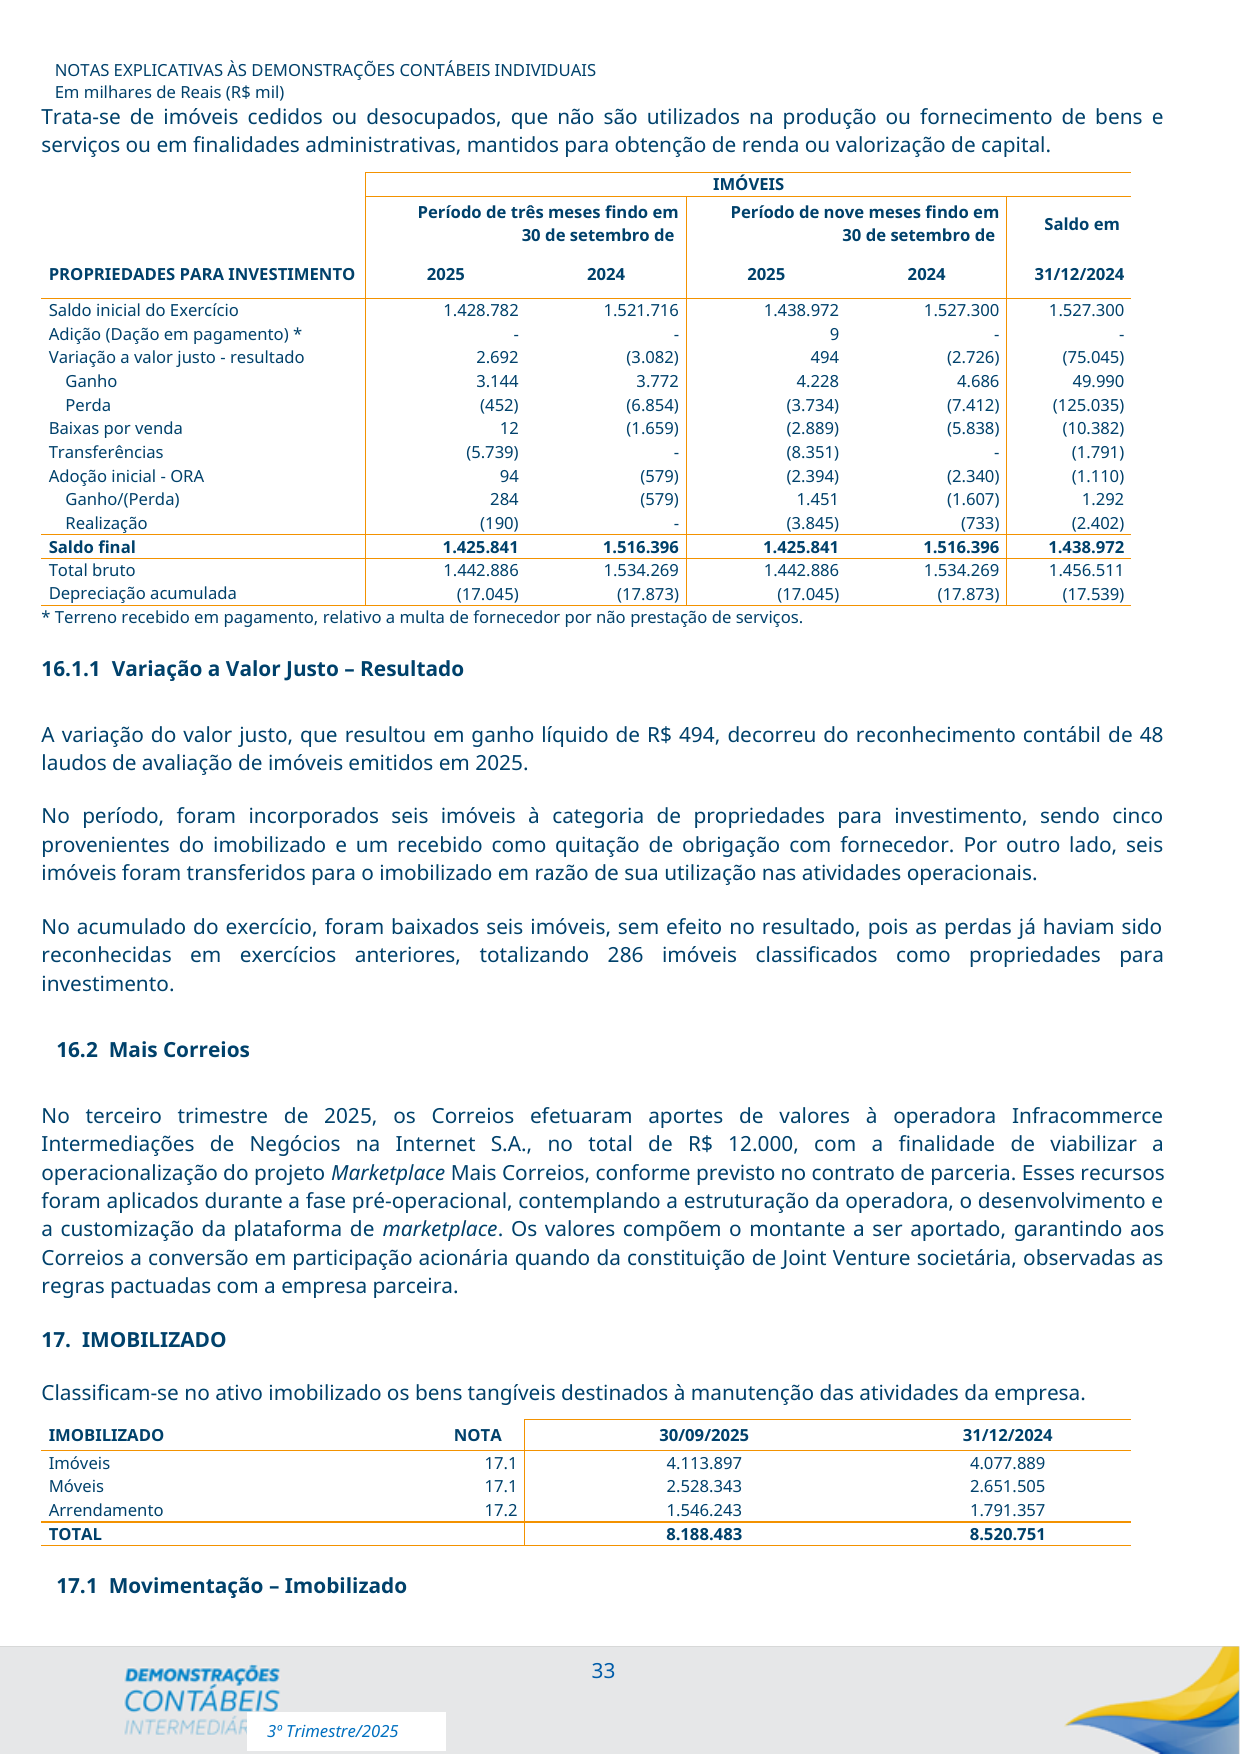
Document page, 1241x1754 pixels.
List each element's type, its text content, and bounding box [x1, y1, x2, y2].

table_cell - [1007, 321, 1131, 345]
table_header IMOBILIZADO [41, 1419, 446, 1450]
table_cell Perda [41, 392, 365, 416]
table_cell Transferências [41, 440, 365, 463]
table_cell 1.456.511 [1007, 559, 1131, 581]
table_cell 2025 [687, 250, 846, 298]
table_cell Total bruto [41, 559, 365, 581]
table_cell 2.692 [366, 345, 526, 369]
table_header IMÓVEIS [366, 173, 1131, 196]
table_cell (3.845) [687, 511, 846, 534]
list 16.1.1 Variação a Valor Justo – Resultado [41, 654, 1165, 682]
table_cell Saldo final [41, 535, 365, 558]
table_cell (5.739) [366, 440, 526, 463]
table_cell - [846, 321, 1006, 345]
table_cell (7.412) [846, 392, 1006, 416]
table_cell 1.442.886 [366, 559, 526, 581]
table_cell 1.428.782 [366, 299, 526, 321]
table_cell 4.228 [687, 369, 846, 392]
table_cell 1.791.357 [884, 1498, 1131, 1521]
table_cell (10.382) [1007, 416, 1131, 439]
picture [0, 1646, 1241, 1754]
table_cell (8.351) [687, 440, 846, 463]
table_cell (2.402) [1007, 511, 1131, 534]
table_header [41, 172, 365, 196]
table_cell (190) [366, 511, 526, 534]
table_cell 94 [366, 463, 526, 487]
table_cell 4.077.889 [884, 1451, 1131, 1474]
text 17. IMOBILIZADO [41, 1325, 1165, 1353]
table_cell 2.651.505 [884, 1474, 1131, 1498]
table_cell 2024 [846, 250, 1006, 298]
table_cell (3.734) [687, 392, 846, 416]
table_cell 2.528.343 [525, 1474, 884, 1498]
table_cell 17.1 [446, 1474, 524, 1498]
table_cell Baixas por venda [41, 416, 365, 439]
table_cell Realização [41, 511, 365, 534]
table_cell [446, 1523, 524, 1545]
table_cell Adição (Dação em pagamento) * [41, 321, 365, 345]
table_cell 1.527.300 [846, 299, 1006, 321]
table_cell 1.516.396 [846, 535, 1006, 558]
table_cell 8.520.751 [884, 1523, 1131, 1545]
table_cell 1.292 [1007, 487, 1131, 511]
text No acumulado do exercício, foram baixados seis imóveis, sem efeito no resultado, pois as perdas já haviam sido reconhecidas em exercícios anteriores, totalizando 286 imóveis classificados como propriedades para investimento. [41, 912, 1165, 997]
table_cell 284 [366, 487, 526, 511]
table_cell 1.546.243 [525, 1498, 884, 1521]
table_cell (452) [366, 392, 526, 416]
table_cell (3.082) [526, 345, 686, 369]
table_cell Móveis [41, 1474, 446, 1498]
table_cell Ganho [41, 369, 365, 392]
table_cell (579) [526, 487, 686, 511]
table_cell 17.1 [446, 1451, 524, 1474]
table_cell 8.188.483 [525, 1523, 884, 1545]
table_cell (579) [526, 463, 686, 487]
table_cell Depreciação acumulada [41, 581, 365, 605]
table_cell Saldo inicial do Exercício [41, 299, 365, 321]
table_cell 49.990 [1007, 369, 1131, 392]
table_cell (2.340) [846, 463, 1006, 487]
table_cell 1.534.269 [846, 559, 1006, 581]
table_cell Arrendamento [41, 1498, 446, 1521]
table_cell 1.438.972 [1007, 535, 1131, 558]
table_cell (17.539) [1007, 581, 1131, 605]
table_header 31/12/2024 [884, 1420, 1131, 1450]
table_cell [41, 196, 365, 250]
table_cell PROPRIEDADES PARA INVESTIMENTO [41, 250, 365, 298]
table_header 30/09/2025 [525, 1420, 884, 1450]
table_cell (17.045) [687, 581, 846, 605]
table_cell (5.838) [846, 416, 1006, 439]
table_cell 3.772 [526, 369, 686, 392]
table_cell 31/12/2024 [1007, 250, 1131, 298]
table_cell 2025 [366, 250, 526, 298]
table_cell (1.110) [1007, 463, 1131, 487]
table_cell - [526, 511, 686, 534]
table_cell - [526, 321, 686, 345]
text No terceiro trimestre de 2025, os Correios efetuaram aportes de valores à operadora Infracommerce Intermediações de Negócios na Internet S.A., no total de R$ 12.000, com a finalidade de viabilizar a operacionalização do projeto Marketplace Mais Correios, conforme previsto no contrato de parceria. Esses recursos foram aplicados durante a fase pré-operacional, contemplando a estruturação da operadora, o desenvolvimento e a customização da plataforma de marketplace. Os valores compõem o montante a ser aportado, garantindo aos Correios a conversão em participação acionária quando da constituição de Joint Venture societária, observadas as regras pactuadas com a empresa parceira. [41, 1101, 1165, 1300]
table_cell 4.686 [846, 369, 1006, 392]
table_cell 494 [687, 345, 846, 369]
table_cell TOTAL [41, 1523, 446, 1545]
text Classificam-se no ativo imobilizado os bens tangíveis destinados à manutenção das atividades da empresa. [41, 1378, 1165, 1407]
table_cell (75.045) [1007, 345, 1131, 369]
table_cell (17.045) [366, 581, 526, 605]
table_cell (17.873) [846, 581, 1006, 605]
table_cell Ganho/(Perda) [41, 487, 365, 511]
table_header NOTA [446, 1419, 524, 1450]
text * Terreno recebido em pagamento, relativo a multa de fornecedor por não prestação de serviços. [41, 606, 1165, 629]
table_cell (2.889) [687, 416, 846, 439]
list 16.2 Mais Correios [56, 1035, 1165, 1063]
table_cell Imóveis [41, 1451, 446, 1474]
table_cell (17.873) [526, 581, 686, 605]
table_cell 1.534.269 [526, 559, 686, 581]
table_cell (733) [846, 511, 1006, 534]
table_cell Adoção inicial - ORA [41, 463, 365, 487]
table_cell 1.425.841 [366, 535, 526, 558]
table_cell (125.035) [1007, 392, 1131, 416]
table_cell Saldo em [1007, 197, 1131, 250]
table_cell Período de três meses findo em 30 de setembro de [366, 197, 686, 250]
table_cell 1.516.396 [526, 535, 686, 558]
text Trata-se de imóveis cedidos ou desocupados, que não são utilizados na produção ou fornecimento de bens e serviços ou em finalidades administrativas, mantidos para obtenção de renda ou valorização de capital. [41, 102, 1165, 159]
table_cell (2.726) [846, 345, 1006, 369]
table_cell 4.113.897 [525, 1451, 884, 1474]
table_cell - [846, 440, 1006, 463]
table_cell Período de nove meses findo em 30 de setembro de [687, 197, 1006, 250]
list 17.1 Movimentação – Imobilizado [56, 1571, 1165, 1599]
table_cell 1.451 [687, 487, 846, 511]
table_cell - [526, 440, 686, 463]
table_cell (1.659) [526, 416, 686, 439]
table_cell 12 [366, 416, 526, 439]
table_cell 1.521.716 [526, 299, 686, 321]
table_cell 1.442.886 [687, 559, 846, 581]
table_cell 1.425.841 [687, 535, 846, 558]
table_cell 3.144 [366, 369, 526, 392]
table_cell 17.2 [446, 1498, 524, 1521]
table_cell 1.527.300 [1007, 299, 1131, 321]
table_cell 9 [687, 321, 846, 345]
table_cell 2024 [526, 250, 686, 298]
table_cell Variação a valor justo - resultado [41, 345, 365, 369]
text No período, foram incorporados seis imóveis à categoria de propriedades para investimento, sendo cinco provenientes do imobilizado e um recebido como quitação de obrigação com fornecedor. Por outro lado, seis imóveis foram transferidos para o imobilizado em razão de sua utilização nas atividades operacionais. [41, 802, 1165, 887]
table_cell - [366, 321, 526, 345]
table_cell (1.791) [1007, 440, 1131, 463]
table_cell (2.394) [687, 463, 846, 487]
table_cell (6.854) [526, 392, 686, 416]
table_cell (1.607) [846, 487, 1006, 511]
text A variação do valor justo, que resultou em ganho líquido de R$ 494, decorreu do reconhecimento contábil de 48 laudos de avaliação de imóveis emitidos em 2025. [41, 720, 1165, 777]
table_cell 1.438.972 [687, 299, 846, 321]
